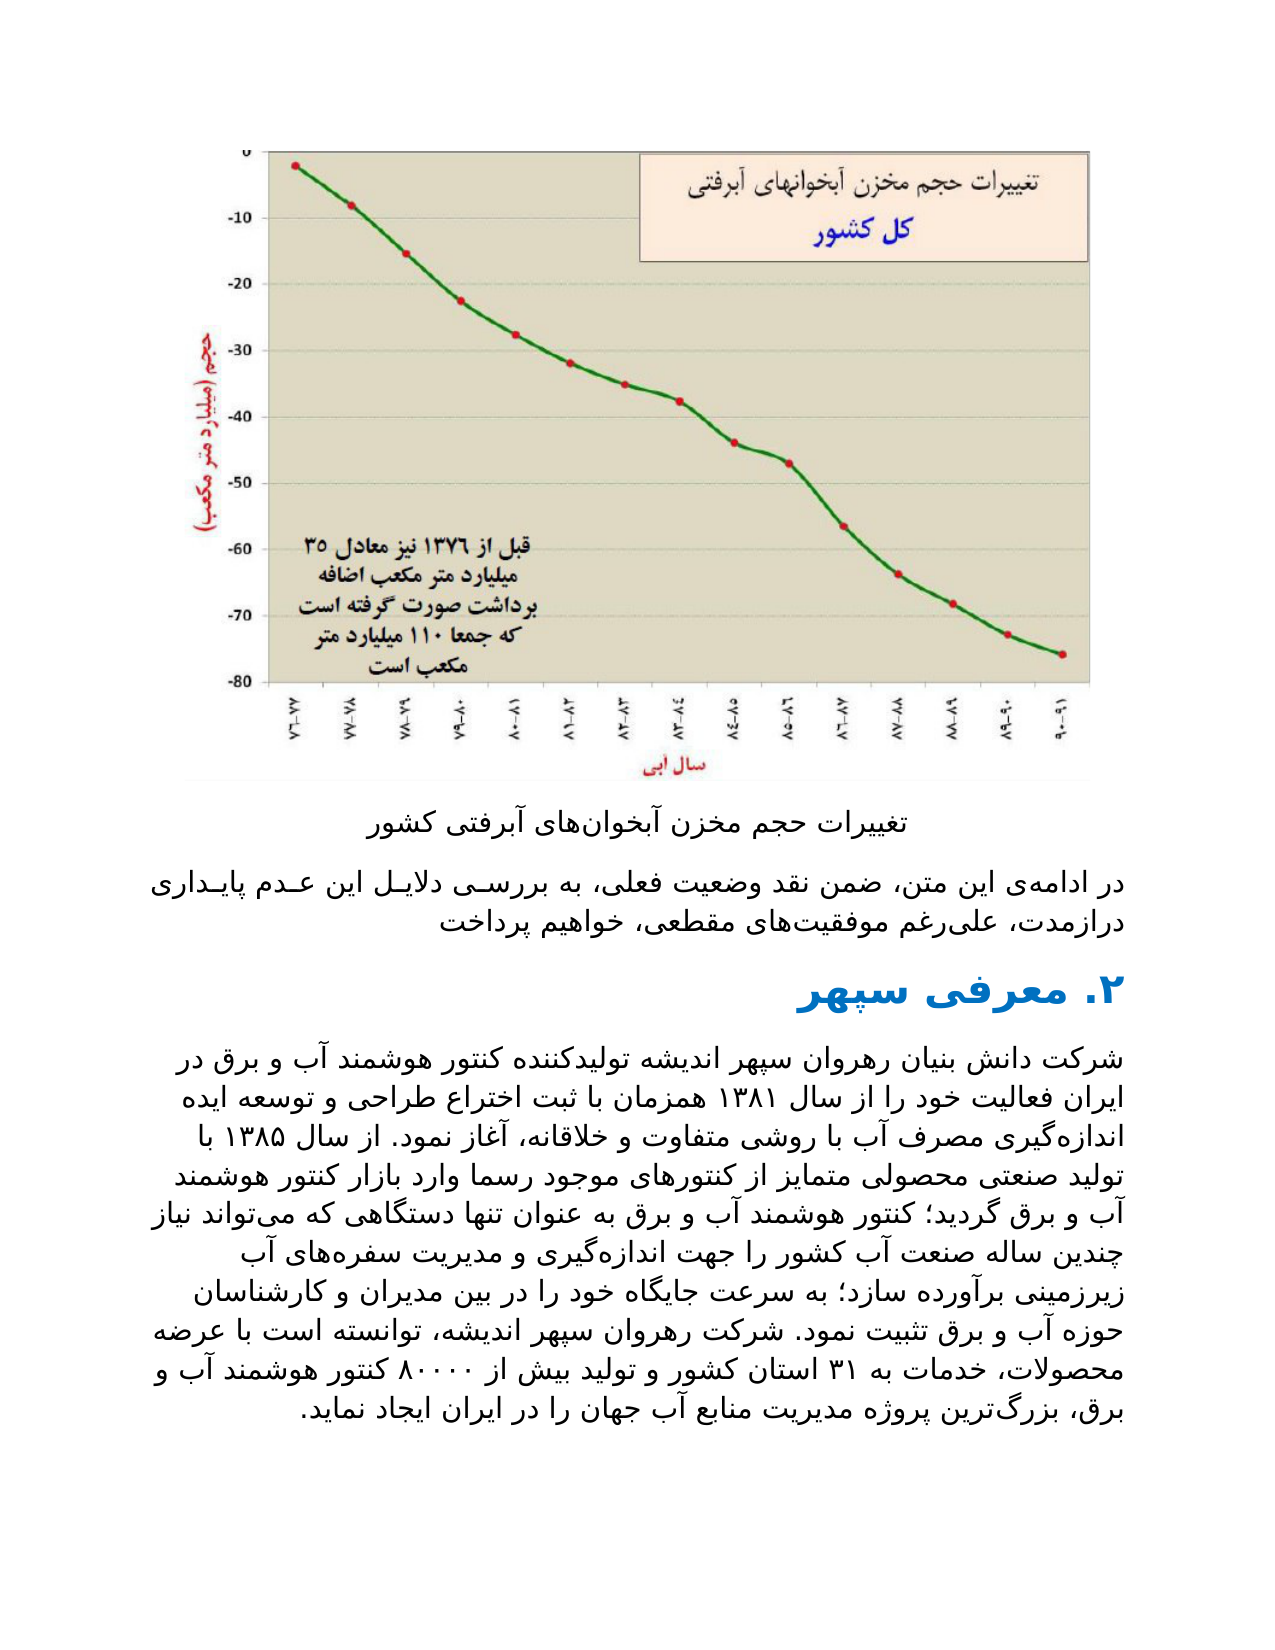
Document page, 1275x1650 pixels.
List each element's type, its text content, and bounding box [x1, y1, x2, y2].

text ۲. معرفی سپهر [150, 964, 1125, 1013]
text در ادامه‌ی این متن، ضمن نقد وضعیت فعلی، به بررسی دلایل این عدم پایداری درازمدت، علی‌رغم موفقیت‌های مقطعی، خواهیم پرداخت [150, 866, 1125, 938]
text تغییرات حجم مخزن آبخوان‌های آبرفتی کشور [150, 806, 1125, 840]
picture [184, 150, 1091, 781]
text شرکت دانش بنیان رهروان سپهر اندیشه تولیدکننده کنتور هوشمند آب و برق در ایران فعالیت خود را از سال ۱۳۸۱ همزمان با ثبت اختراع طراحی و توسعه ایده اندازه‌گیری مصرف آب با روشی متفاوت و خلاقانه، آغاز نمود. از سال ۱۳۸۵ با تولید صنعتی محصولی متمایز از کنتورهای موجود رسما وارد بازار کنتور هوشمند آب و برق گردید؛ کنتور هوشمند آب و برق به عنوان تنها دستگاهی که می‌تواند نیاز چندین ساله صنعت آب کشور را جهت اندازه‌گیری و مدیریت سفره‌های آب زیر‌زمینی برآورده سازد؛ به سرعت جایگاه خود را در بین مدیران و کارشناسان حوزه آب و برق تثبیت نمود. شرکت رهروان سپهر اندیشه، توانسته است با عرضه محصولات، خدمات به ۳۱ استان کشور و تولید بیش از ۸۰۰۰۰ کنتور هوشمند آب و برق، بزرگ‌ترین پروژه مدیریت منابع آب جهان را در ایران ایجاد نماید. [150, 1041, 1125, 1426]
